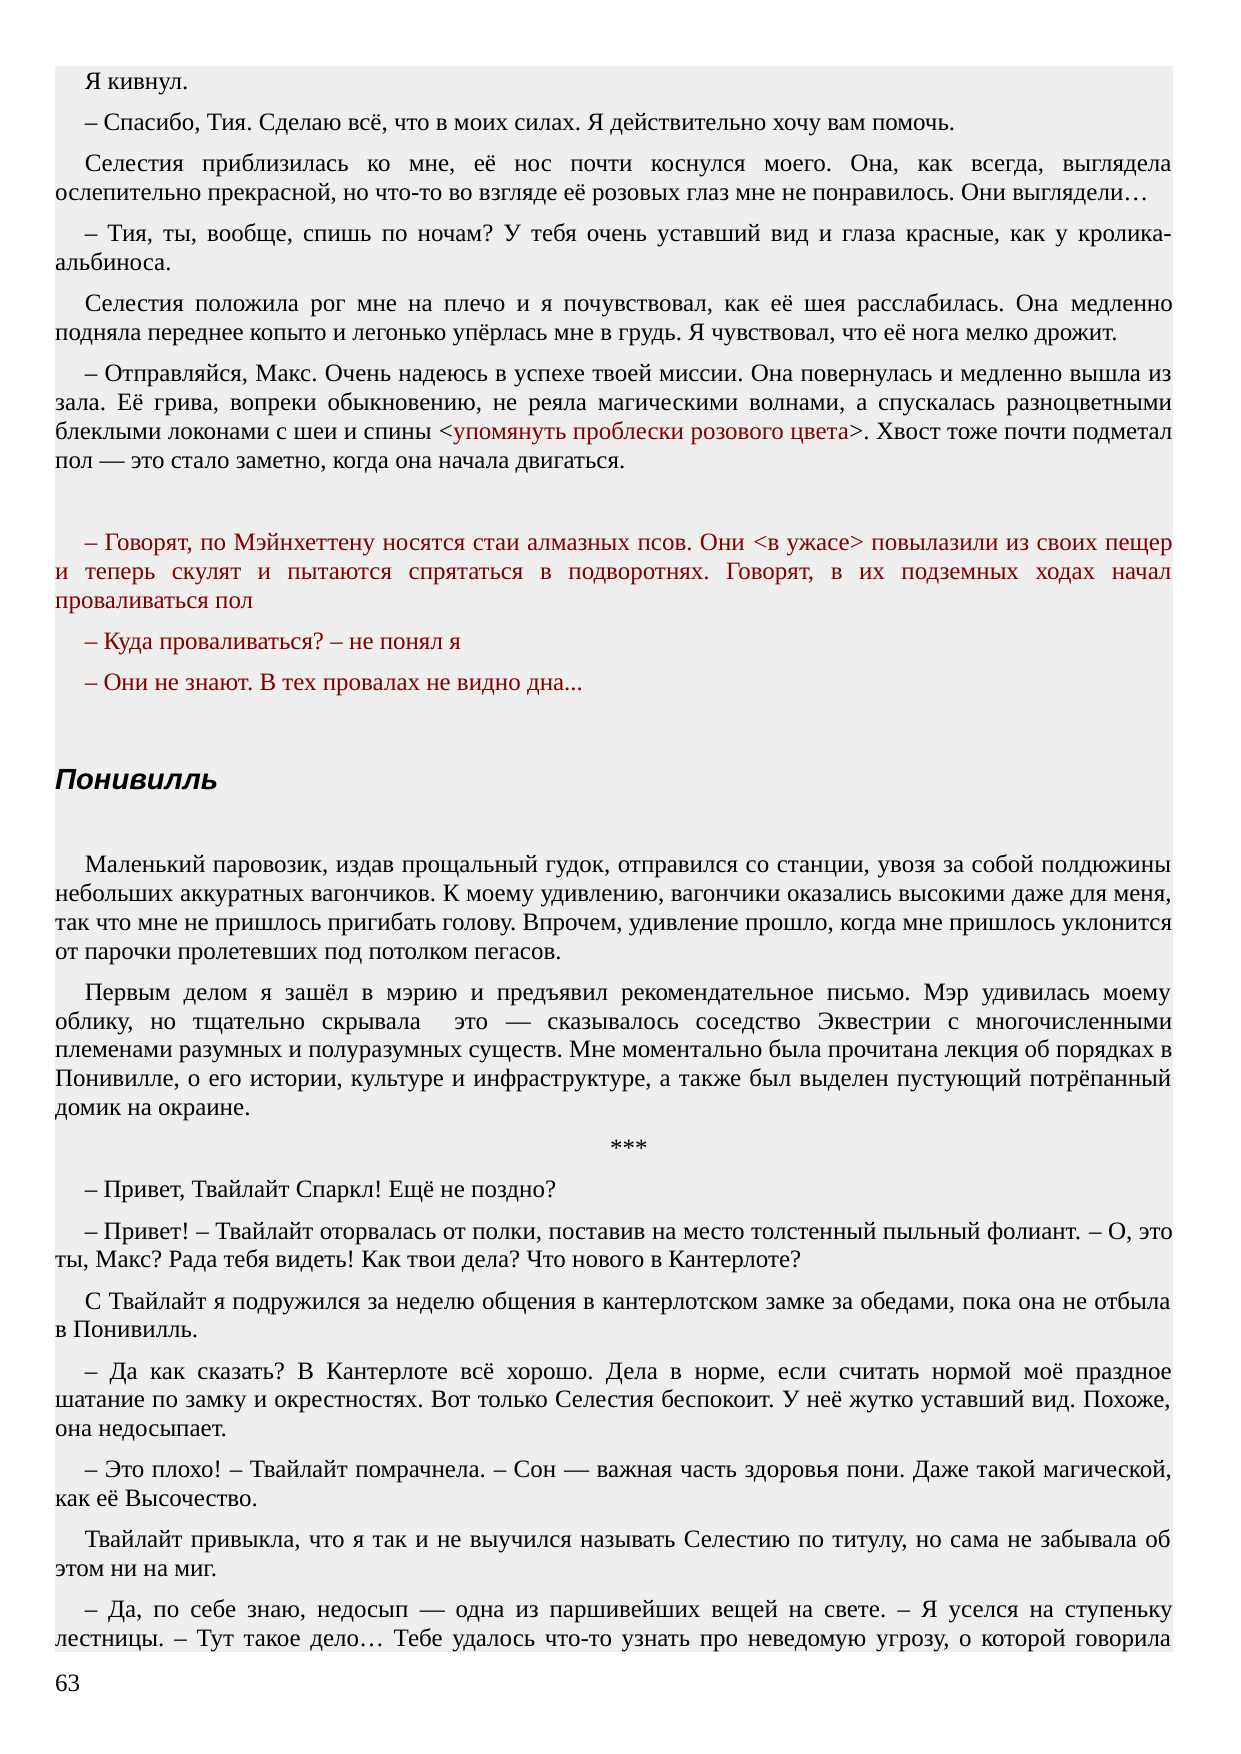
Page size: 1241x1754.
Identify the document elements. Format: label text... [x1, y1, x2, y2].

text – Да, по себе знаю, недосып — одна из паршивейших вещей на свете. – Я уселся на ступеньку лестницы. – Тут такое дело… Тебе удалось что-то узнать про неведомую угрозу, о которой говорила [55, 1594, 1173, 1652]
text Селестия положила рог мне на плечо и я почувствовал, как её шея расслабилась. Она медленно подняла переднее копыто и легонько упёрлась мне в грудь. Я чувствовал, что её нога мелко дрожит. [55, 288, 1173, 346]
text – Они не знают. В тех провалах не видно дна... [55, 667, 1173, 696]
text – Привет, Твайлайт Спаркл! Ещё не поздно? [55, 1174, 1173, 1203]
text – Да как сказать? В Кантерлоте всё хорошо. Дела в норме, если считать нормой моё праздное шатание по замку и окрестностях. Вот только Селестия беспокоит. У неё жутко уставший вид. Похоже, она недосыпает. [55, 1356, 1173, 1442]
text С Твайлайт я подружился за неделю общения в кантерлотском замке за обедами, пока она не отбыла в Понивилль. [55, 1286, 1173, 1343]
text – Привет! – Твайлайт оторвалась от полки, поставив на место толстенный пыльный фолиант. – О, это ты, Макс? Рада тебя видеть! Как твои дела? Что нового в Кантерлоте? [55, 1216, 1173, 1273]
text – Куда проваливаться? – не понял я [55, 626, 1173, 655]
text Твайлайт привыкла, что я так и не выучился называть Селестию по титулу, но сама не забывала об этом ни на миг. [55, 1524, 1173, 1582]
text – Тия, ты, вообще, спишь по ночам? У тебя очень уставший вид и глаза красные, как у кролика-альбиноса. [55, 218, 1173, 276]
text – Это плохо! – Твайлайт помрачнела. – Сон — важная часть здоровья пони. Даже такой магической, как её Высочество. [55, 1454, 1173, 1512]
text Я кивнул. [55, 66, 1173, 95]
text – Спасибо, Тия. Сделаю всё, что в моих силах. Я действительно хочу вам помочь. [55, 107, 1173, 136]
text – Отправляйся, Макс. Очень надеюсь в успехе твоей миссии. Она повернулась и медленно вышла из зала. Её грива, вопреки обыкновению, не реяла магическими волнами, а спускалась разноцветными блеклыми локонами с шеи и спины <упомянуть проблески розового цвета>. Хвост тоже почти подметал пол — это стало заметно, когда она начала двигаться. [55, 358, 1173, 473]
text – Говорят, по Мэйнхеттену носятся стаи алмазных псов. Они <в ужасе> повылазили из своих пещер и теперь скулят и пытаются спрятаться в подворотнях. Говорят, в их подземных ходах начал проваливаться пол [55, 527, 1173, 613]
subtitle Понивилль [55, 762, 1173, 796]
text Селестия приблизилась ко мне, её нос почти коснулся моего. Она, как всегда, выглядела ослепительно прекрасной, но что-то во взгляде её розовых глаз мне не понравилось. Они выглядели… [55, 148, 1173, 206]
text Маленький паровозик, издав прощальный гудок, отправился со станции, увозя за собой полдюжины небольших аккуратных вагончиков. К моему удивлению, вагончики оказались высокими даже для меня, так что мне не пришлось пригибать голову. Впрочем, удивление прошло, когда мне пришлось уклонится от парочки пролетевших под потолком пегасов. [55, 849, 1173, 964]
text *** [55, 1133, 1173, 1162]
text Первым делом я зашёл в мэрию и предъявил рекомендательное письмо. Мэр удивилась моему облику, но тщательно скрывала это — сказывалось соседство Эквестрии с многочисленными племенами разумных и полуразумных существ. Мне моментально была прочитана лекция об порядках в Понивилле, о его истории, культуре и инфраструктуре, а также был выделен пустующий потрёпанный домик на окраине. [55, 977, 1173, 1121]
